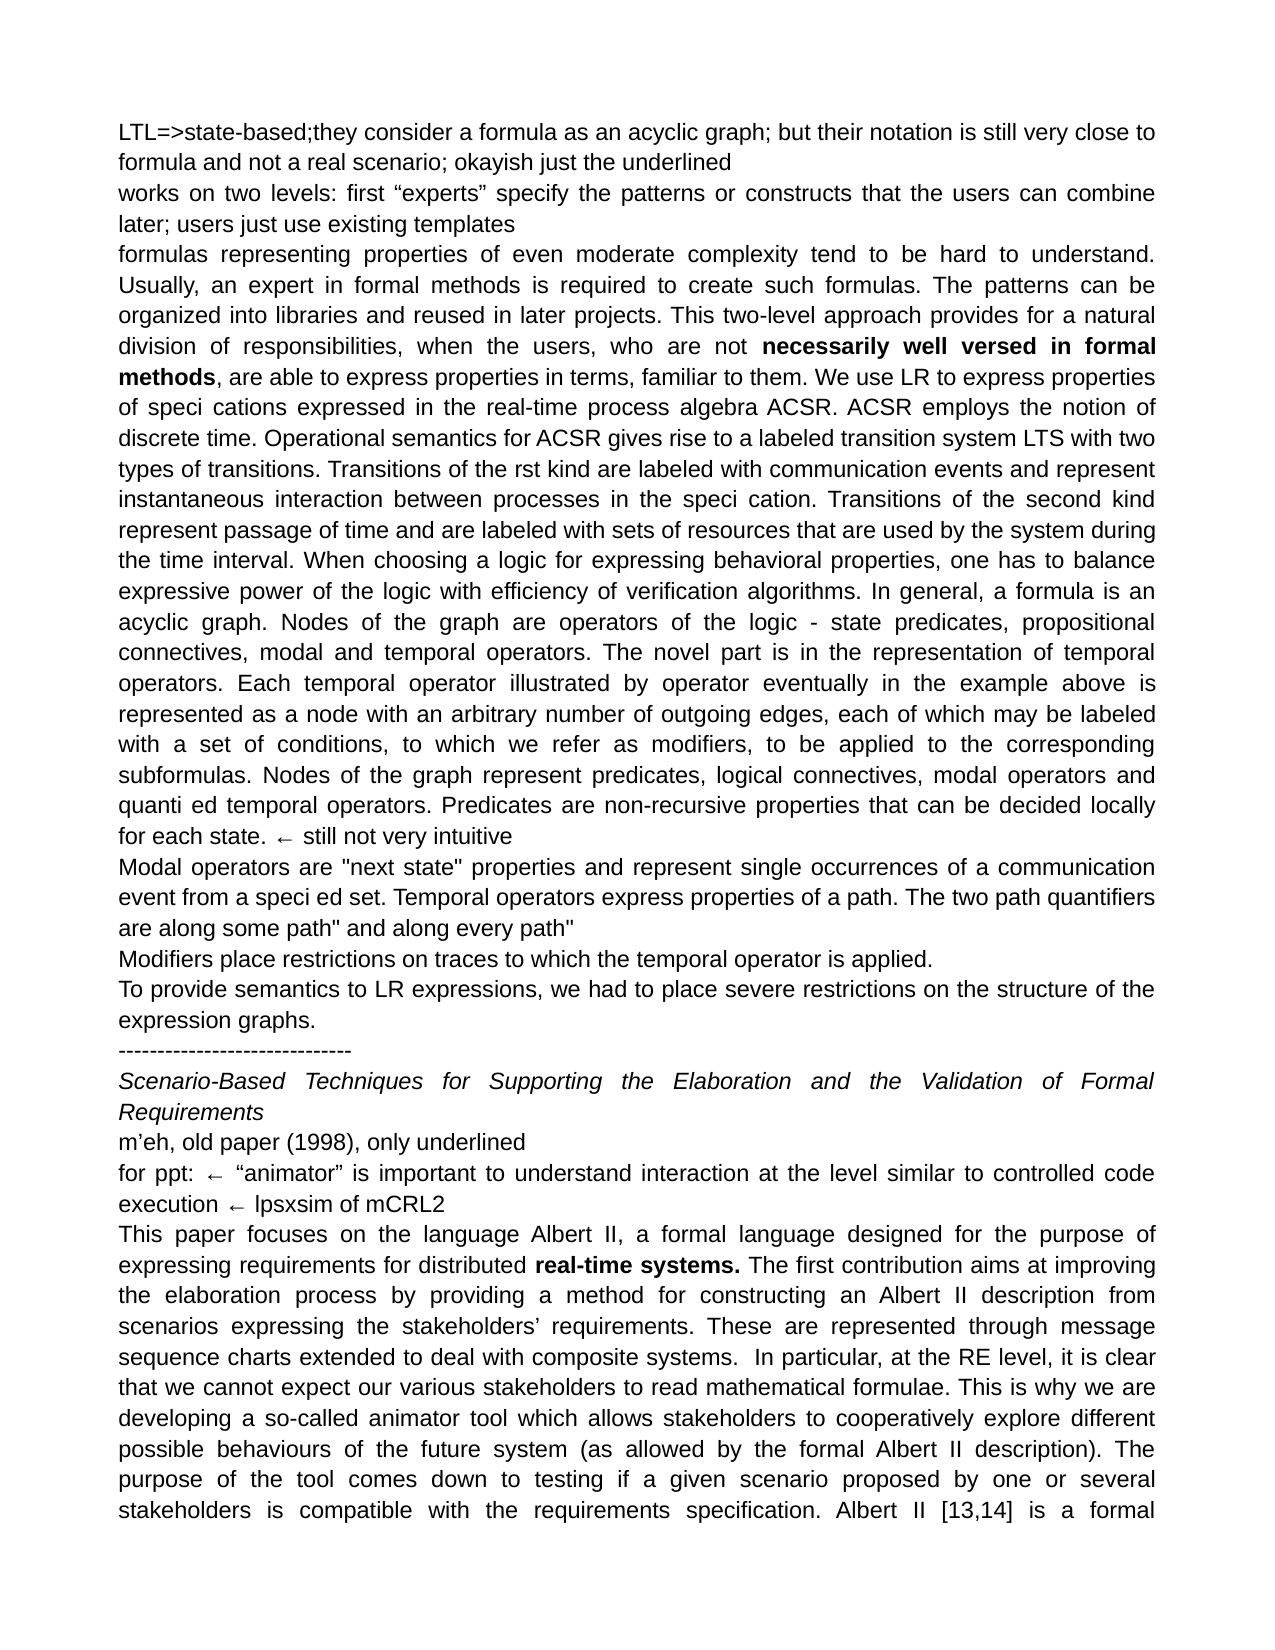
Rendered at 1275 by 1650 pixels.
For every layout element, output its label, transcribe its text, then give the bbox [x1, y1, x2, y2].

text m’eh, old paper (1998), only underlined [118, 1129, 1157, 1156]
text Modal operators are "next state" properties and represent single occurrences of a communication event from a speci ed set. Temporal operators express properties of a path. The two path quantifiers are along some path" and along every path" [118, 853, 1157, 941]
text formulas representing properties of even moderate complexity tend to be hard to understand. Usually, an expert in formal methods is required to create such formulas. The patterns can be organized into libraries and reused in later projects. This two-level approach provides for a natural division of responsibilities, when the users, who are not necessarily well versed in formal methods, are able to express properties in terms, familiar to them. We use LR to express properties of speci cations expressed in the real-time process algebra ACSR. ACSR employs the notion of discrete time. Operational semantics for ACSR gives rise to a labeled transition system LTS with two types of transitions. Transitions of the rst kind are labeled with communication events and represent instantaneous interaction between processes in the speci cation. Transitions of the second kind represent passage of time and are labeled with sets of resources that are used by the system during the time interval. When choosing a logic for expressing behavioral properties, one has to balance expressive power of the logic with efficiency of verification algorithms. In general, a formula is an acyclic graph. Nodes of the graph are operators of the logic - state predicates, propositional connectives, modal and temporal operators. The novel part is in the representation of temporal operators. Each temporal operator illustrated by operator eventually in the example above is represented as a node with an arbitrary number of outgoing edges, each of which may be labeled with a set of conditions, to which we refer as modifiers, to be applied to the corresponding subformulas. Nodes of the graph represent predicates, logical connectives, modal operators and quanti ed temporal operators. Predicates are non-recursive properties that can be decided locally for each state. ← still not very intuitive [118, 241, 1157, 849]
text Scenario-Based Techniques for Supporting the Elaboration and the Validation of Formal Requirements [118, 1067, 1157, 1125]
text for ppt: ← “animator” is important to understand interaction at the level similar to controlled code execution ← lpsxsim of mCRL2 [118, 1159, 1157, 1217]
text To provide semantics to LR expressions, we had to place severe restrictions on the structure of the expression graphs. [118, 976, 1157, 1033]
text ------------------------------ [118, 1037, 1157, 1064]
text works on two levels: first “experts” specify the patterns or constructs that the users can combine later; users just use existing templates [118, 179, 1157, 237]
text LTL=>state-based;they consider a formula as an acyclic graph; but their notation is still very close to formula and not a real scenario; okayish just the underlined [118, 118, 1157, 176]
text This paper focuses on the language Albert II, a formal language designed for the purpose of expressing requirements for distributed real-time systems. The first contribution aims at improving the elaboration process by providing a method for constructing an Albert II description from scenarios expressing the stakeholders’ requirements. These are represented through message sequence charts extended to deal with composite systems. In particular, at the RE level, it is clear that we cannot expect our various stakeholders to read mathematical formulae. This is why we are developing a so-called animator tool which allows stakeholders to cooperatively explore different possible behaviours of the future system (as allowed by the formal Albert II description). The purpose of the tool comes down to testing if a given scenario proposed by one or several stakeholders is compatible with the requirements specification. Albert II [13,14] is a formal [118, 1221, 1157, 1523]
text Modifiers place restrictions on traces to which the temporal operator is applied. [118, 945, 1157, 972]
